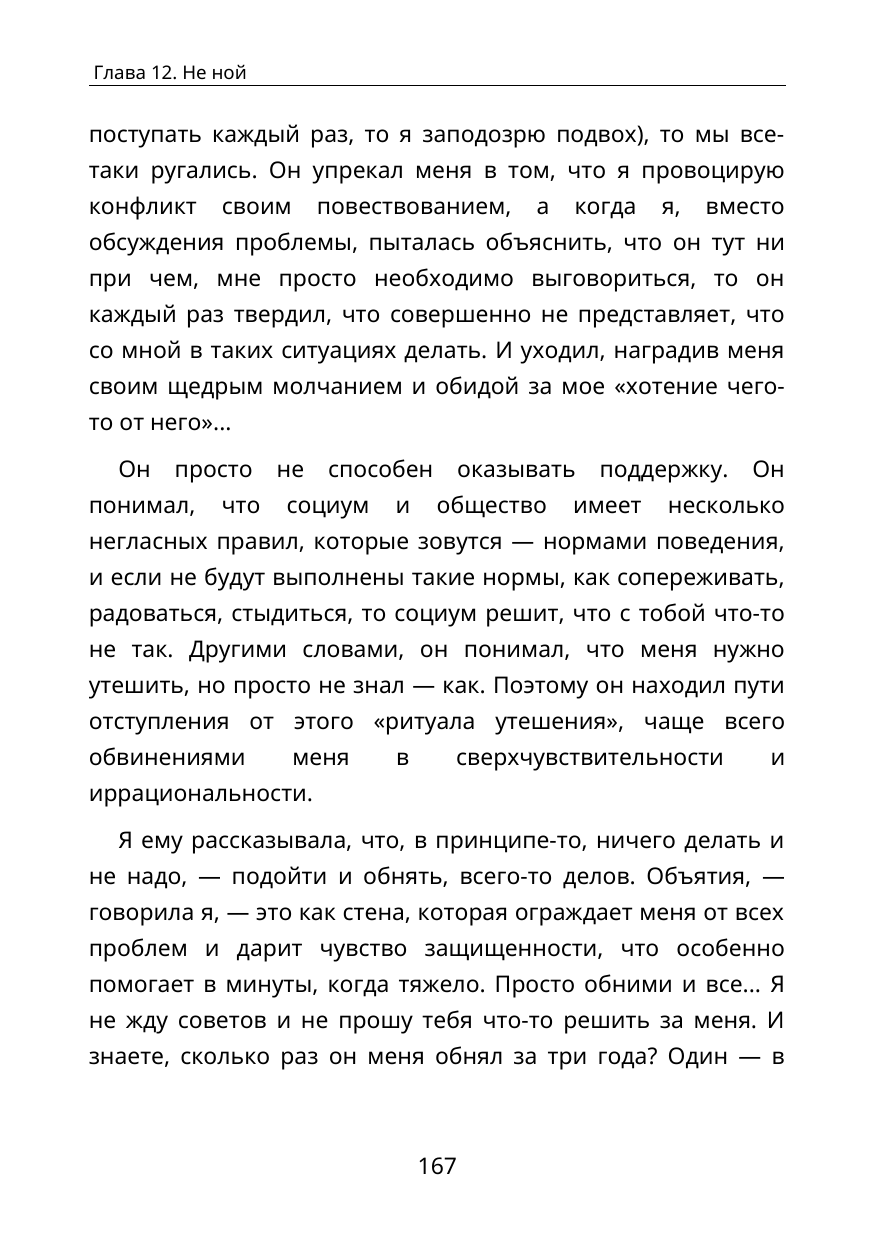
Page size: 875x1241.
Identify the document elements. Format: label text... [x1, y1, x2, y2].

text Он просто не способен оказывать поддержку. Он понимал, что социум и общество имеет несколько негласных правил, которые зовутся — нормами поведения, и если не будут выполнены такие нормы, как сопереживать, радоваться, стыдиться, то социум решит, что с тобой что-то не так. Другими словами, он понимал, что меня нужно утешить, но просто не знал — как. Поэтому он находил пути отступления от этого «ритуала утешения», чаще всего обвинениями меня в сверхчувствительности и иррациональности. [88, 453, 786, 808]
text поступать каждый раз, то я заподозрю подвох), то мы все-таки ругались. Он упрекал меня в том, что я провоцирую конфликт своим повествованием, а когда я, вместо обсуждения проблемы, пыталась объяснить, что он тут ни при чем, мне просто необходимо выговориться, то он каждый раз твердил, что совершенно не представляет, что со мной в таких ситуациях делать. И уходил, наградив меня своим щедрым молчанием и обидой за мое «хотение чего-то от него»... [88, 118, 786, 437]
text Я ему рассказывала, что, в принципе-то, ничего делать и не надо, — подойти и обнять, всего-то делов. Объятия, — говорила я, — это как стена, которая ограждает меня от всех проблем и дарит чувство защищенности, что особенно помогает в минуты, когда тяжело. Просто обними и все... Я не жду советов и не прошу тебя что-то решить за меня. И знаете, сколько раз он меня обнял за три года? Один — в [88, 824, 786, 1071]
